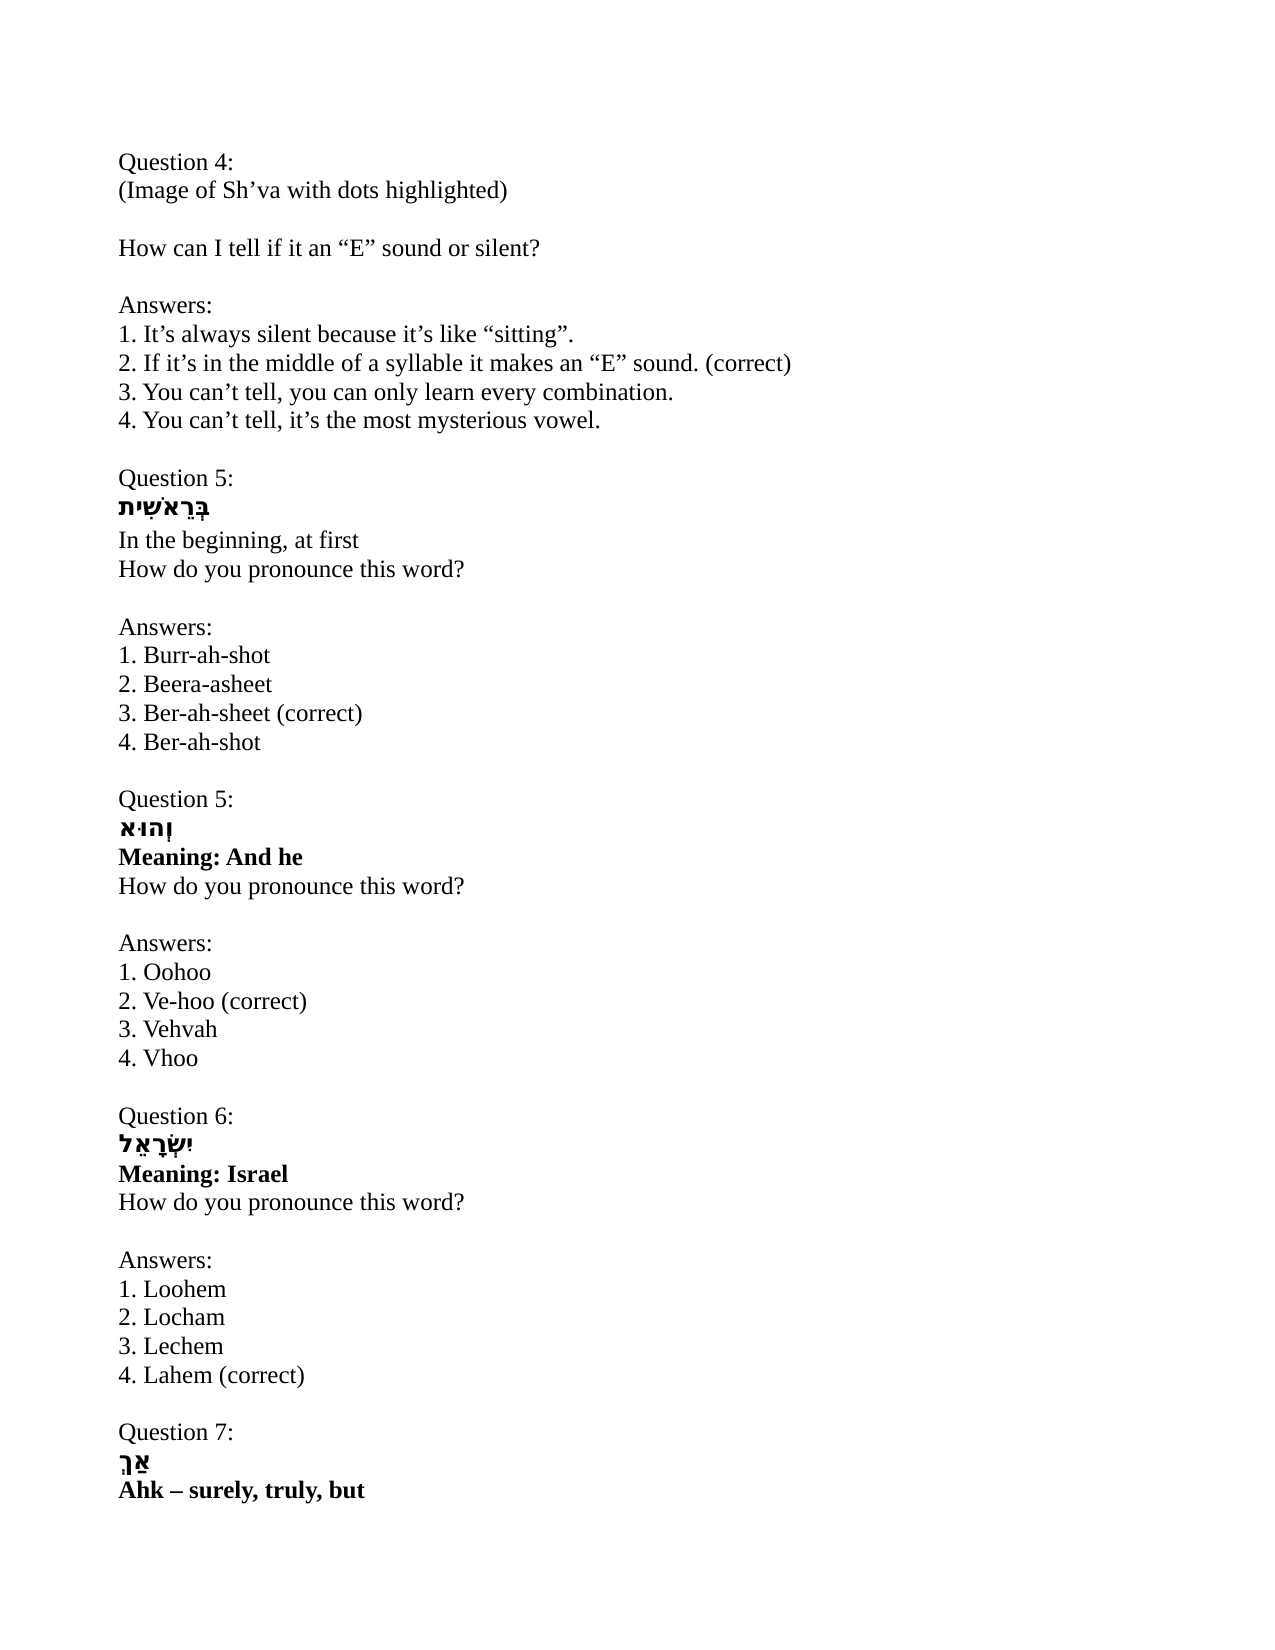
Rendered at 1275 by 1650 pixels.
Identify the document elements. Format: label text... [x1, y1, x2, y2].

text 2. Beera-asheet [118, 669, 1157, 698]
text Question 4: [118, 147, 1157, 176]
text 3. Vehvah [118, 1014, 1157, 1043]
text 1. Burr-ah-shot [118, 640, 1157, 669]
text 3. Ber-ah-sheet (correct) [118, 698, 1157, 727]
text Question 5: [118, 784, 1157, 813]
text Question 7: [118, 1417, 1157, 1446]
text Answers: [118, 1245, 1157, 1274]
text Question 5: [118, 463, 1157, 492]
text How do you pronounce this word? [118, 871, 1157, 899]
text 2. If it’s in the middle of a syllable it makes an “E” sound. (correct) [118, 348, 1157, 377]
text אַךְ [118, 1446, 1157, 1475]
text In the beginning, at first [118, 525, 1157, 554]
text 4. Vhoo [118, 1043, 1157, 1072]
text 1. It’s always silent because it’s like “sitting”. [118, 319, 1157, 348]
text 4. Lahem (correct) [118, 1360, 1157, 1389]
text יִשְׂרָאֵל [118, 1129, 1157, 1159]
text Meaning: Israel [118, 1159, 1157, 1187]
text How do you pronounce this word? [118, 1187, 1157, 1216]
text 2. Ve-hoo (correct) [118, 986, 1157, 1014]
text Question 6: [118, 1101, 1157, 1129]
text 4. Ber-ah-shot [118, 727, 1157, 755]
text 3. Lechem [118, 1331, 1157, 1360]
text 1. Oohoo [118, 957, 1157, 986]
text בְּרֵאשִׁית‎ [118, 492, 1157, 525]
text Ahk – surely, truly, but [118, 1475, 1157, 1504]
text 3. You can’t tell, you can only learn every combination. [118, 377, 1157, 406]
text וְהוּא [118, 813, 1157, 842]
text Answers: [118, 928, 1157, 957]
text How can I tell if it an “E” sound or silent? [118, 233, 1157, 262]
text How do you pronounce this word? [118, 554, 1157, 583]
text Answers: [118, 612, 1157, 640]
text 1. Loohem [118, 1274, 1157, 1302]
text (Image of Sh’va with dots highlighted) [118, 176, 1157, 204]
text 2. Locham [118, 1302, 1157, 1331]
text Meaning: And he [118, 842, 1157, 871]
text 4. You can’t tell, it’s the most mysterious vowel. [118, 406, 1157, 434]
text Answers: [118, 291, 1157, 319]
